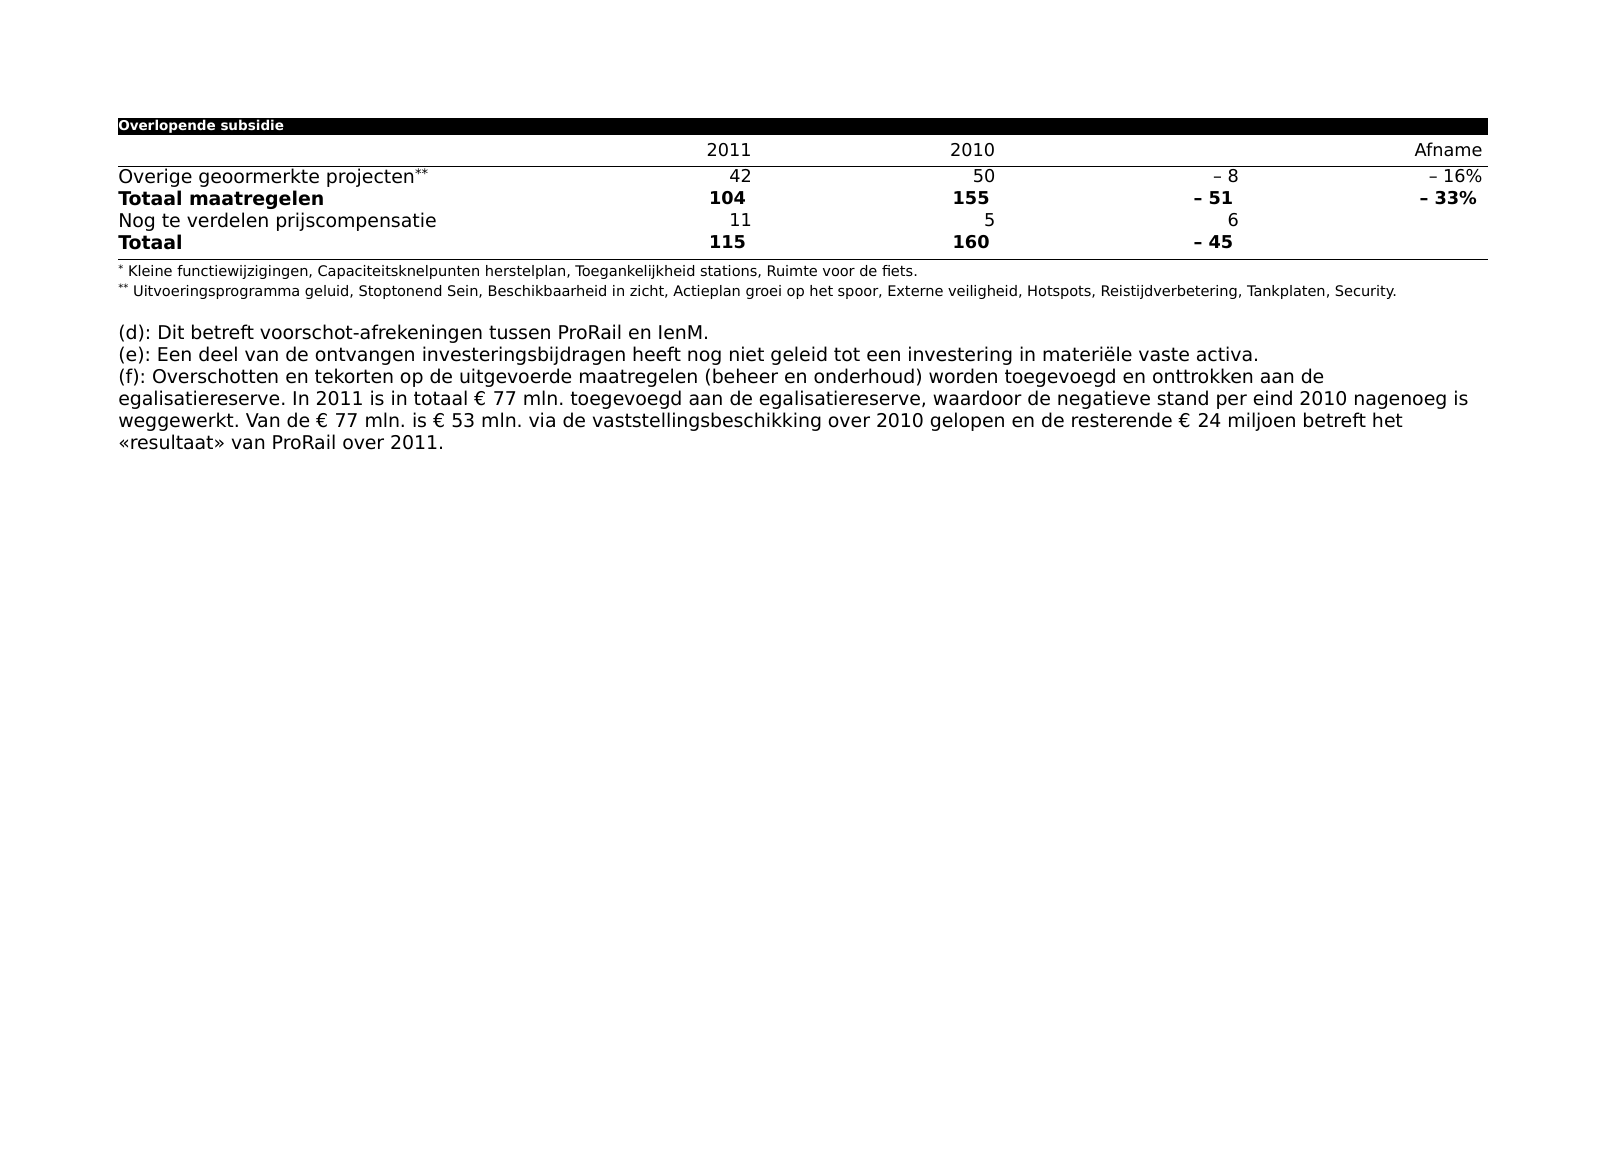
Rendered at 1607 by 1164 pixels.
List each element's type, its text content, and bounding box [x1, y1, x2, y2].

table_cell 104 [514, 188, 757, 210]
table_cell – 45 [1001, 232, 1244, 259]
table_cell Totaal [118, 232, 514, 259]
table_cell [1245, 210, 1488, 232]
table_cell Totaal maatregelen [118, 188, 514, 210]
table_cell – 51 [1001, 188, 1244, 210]
table_header Overlopende subsidie [118, 118, 1488, 134]
table_cell 11 [514, 210, 757, 232]
text (d): Dit betreft voorschot-afrekeningen tussen ProRail en IenM. [118, 322, 1488, 344]
table_cell 5 [758, 210, 1001, 232]
table_cell – 8 [1001, 167, 1244, 188]
text (e): Een deel van de ontvangen investeringsbijdragen heeft nog niet geleid tot een investering in materiële vaste activa. [118, 344, 1488, 366]
table_cell 155 [758, 188, 1001, 210]
table_cell 6 [1001, 210, 1244, 232]
table_cell 50 [758, 167, 1001, 188]
table_cell Afname [1001, 135, 1488, 166]
table_cell 160 [758, 232, 1001, 259]
text (f): Overschotten en tekorten op de uitgevoerde maatregelen (beheer en onderhoud) worden toegevoegd en onttrokken aan de egalisatiereserve. In 2011 is in totaal € 77 mln. toegevoegd aan de egalisatiereserve, waardoor de negatieve stand per eind 2010 nagenoeg is weggewerkt. Van de € 77 mln. is € 53 mln. via de vaststellingsbeschikking over 2010 gelopen en de resterende € 24 miljoen betreft het «resultaat» van ProRail over 2011. [118, 366, 1488, 453]
table_cell 115 [514, 232, 757, 259]
table_cell [118, 135, 514, 166]
table_cell – 33% [1245, 188, 1488, 210]
table_cell – 16% [1245, 167, 1488, 188]
table_cell Nog te verdelen prijscompensatie [118, 210, 514, 232]
table_cell 2010 [758, 135, 1001, 166]
table_cell [1245, 232, 1488, 259]
table_cell * Kleine functiewijzigingen, Capaciteitsknelpunten herstelplan, Toegankelijkheid stations, Ruimte voor de fiets. ** Uitvoeringsprogramma geluid, Stoptonend Sein, Beschikbaarheid in zicht, Actieplan groei op het spoor, Externe veiligheid, Hotspots, Reistijdverbetering, Tankplaten, Security. [118, 260, 1488, 299]
table_cell 2011 [514, 135, 757, 166]
table_cell 42 [514, 167, 757, 188]
table_cell Overige geoormerkte projecten** [118, 167, 514, 188]
